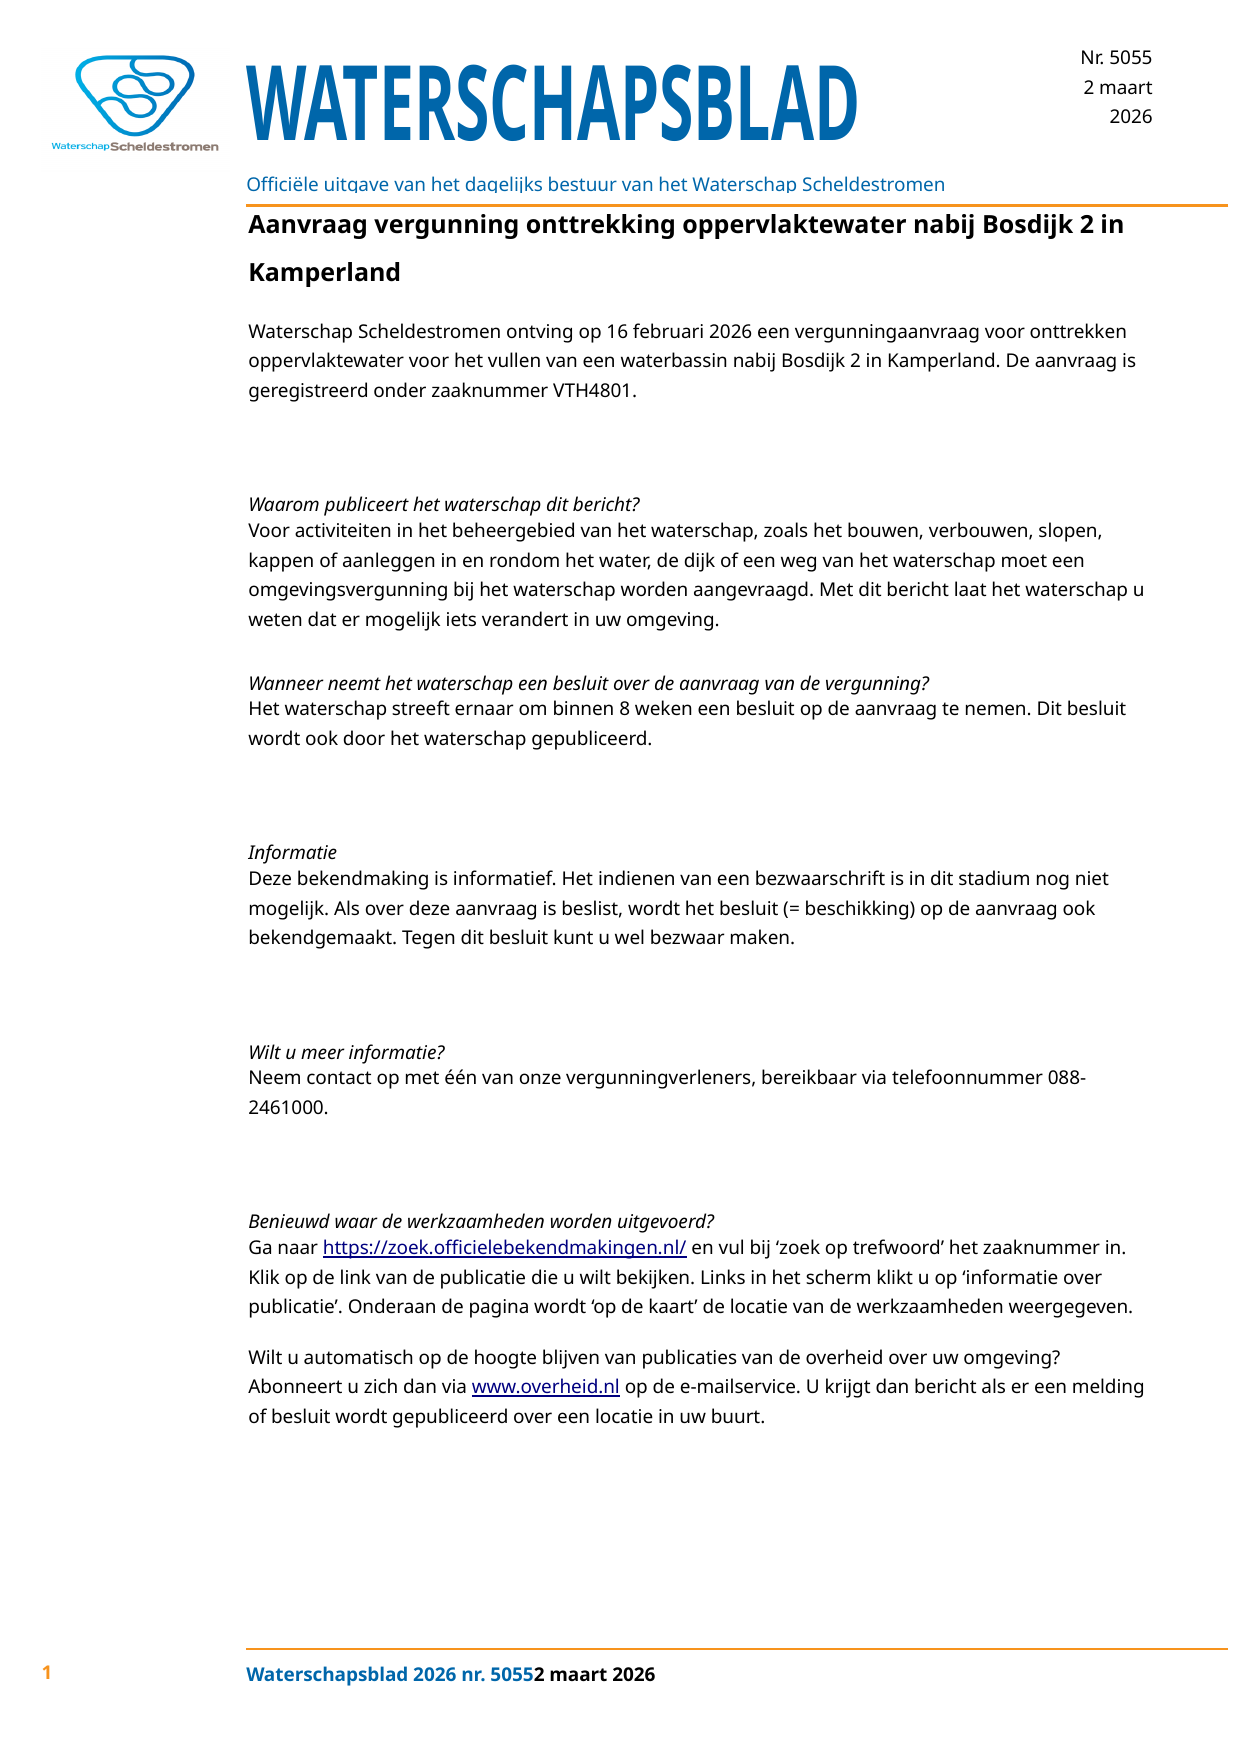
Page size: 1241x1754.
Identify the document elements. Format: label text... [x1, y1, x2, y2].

picture [41, 47, 231, 172]
text Neem contact op met één van onze vergunningverleners, bereikbaar via telefoonnummer 088-2461000. [248, 1064, 1152, 1120]
text Deze bekendmaking is informatief. Het indienen van een bezwaarschrift is in dit stadium nog niet mogelijk. Als over deze aanvraag is beslist, wordt het besluit (= beschikking) op de aanvraag ook bekendgemaakt. Tegen dit besluit kunt u wel bezwaar maken. [248, 865, 1152, 950]
text Wilt u automatisch op de hoogte blijven van publicaties van de overheid over uw omgeving? Abonneert u zich dan via www.overheid.nl op de e-mailservice. U krijgt dan bericht als er een melding of besluit wordt gepubliceerd over een locatie in uw buurt. [248, 1344, 1152, 1429]
text Wanneer neemt het waterschap een besluit over de aanvraag van de vergunning? [248, 670, 1152, 696]
text Aanvraag vergunning onttrekking oppervlaktewater nabij Bosdijk 2 in Kamperland [248, 207, 1152, 288]
text Voor activiteiten in het beheergebied van het waterschap, zoals het bouwen, verbouwen, slopen, kappen of aanleggen in en rondom het water, de dijk of een weg van het waterschap moet een omgevingsvergunning bij het waterschap worden aangevraagd. Met dit bericht laat het waterschap u weten dat er mogelijk iets verandert in uw omgeving. [248, 517, 1152, 632]
text Ga naar https://zoek.officielebekendmakingen.nl/ en vul bij ‘zoek op trefwoord’ het zaaknummer in. Klik op de link van de publicatie die u wilt bekijken. Links in het scherm klikt u op ‘informatie over publicatie’. Onderaan de pagina wordt ‘op de kaart’ de locatie van de werkzaamheden weergegeven. [248, 1234, 1152, 1319]
text Waarom publiceert het waterschap dit bericht? [248, 491, 1152, 517]
text Informatie [248, 839, 1152, 865]
text Wilt u meer informatie? [248, 1039, 1152, 1064]
text Benieuwd waar de werkzaamheden worden uitgevoerd? [248, 1208, 1152, 1234]
text Waterschap Scheldestromen ontving op 16 februari 2026 een vergunningaanvraag voor onttrekken oppervlaktewater voor het vullen van een waterbassin nabij Bosdijk 2 in Kamperland. De aanvraag is geregistreerd onder zaaknummer VTH4801. [248, 318, 1152, 403]
text Het waterschap streeft ernaar om binnen 8 weken een besluit op de aanvraag te nemen. Dit besluit wordt ook door het waterschap gepubliceerd. [248, 696, 1152, 751]
